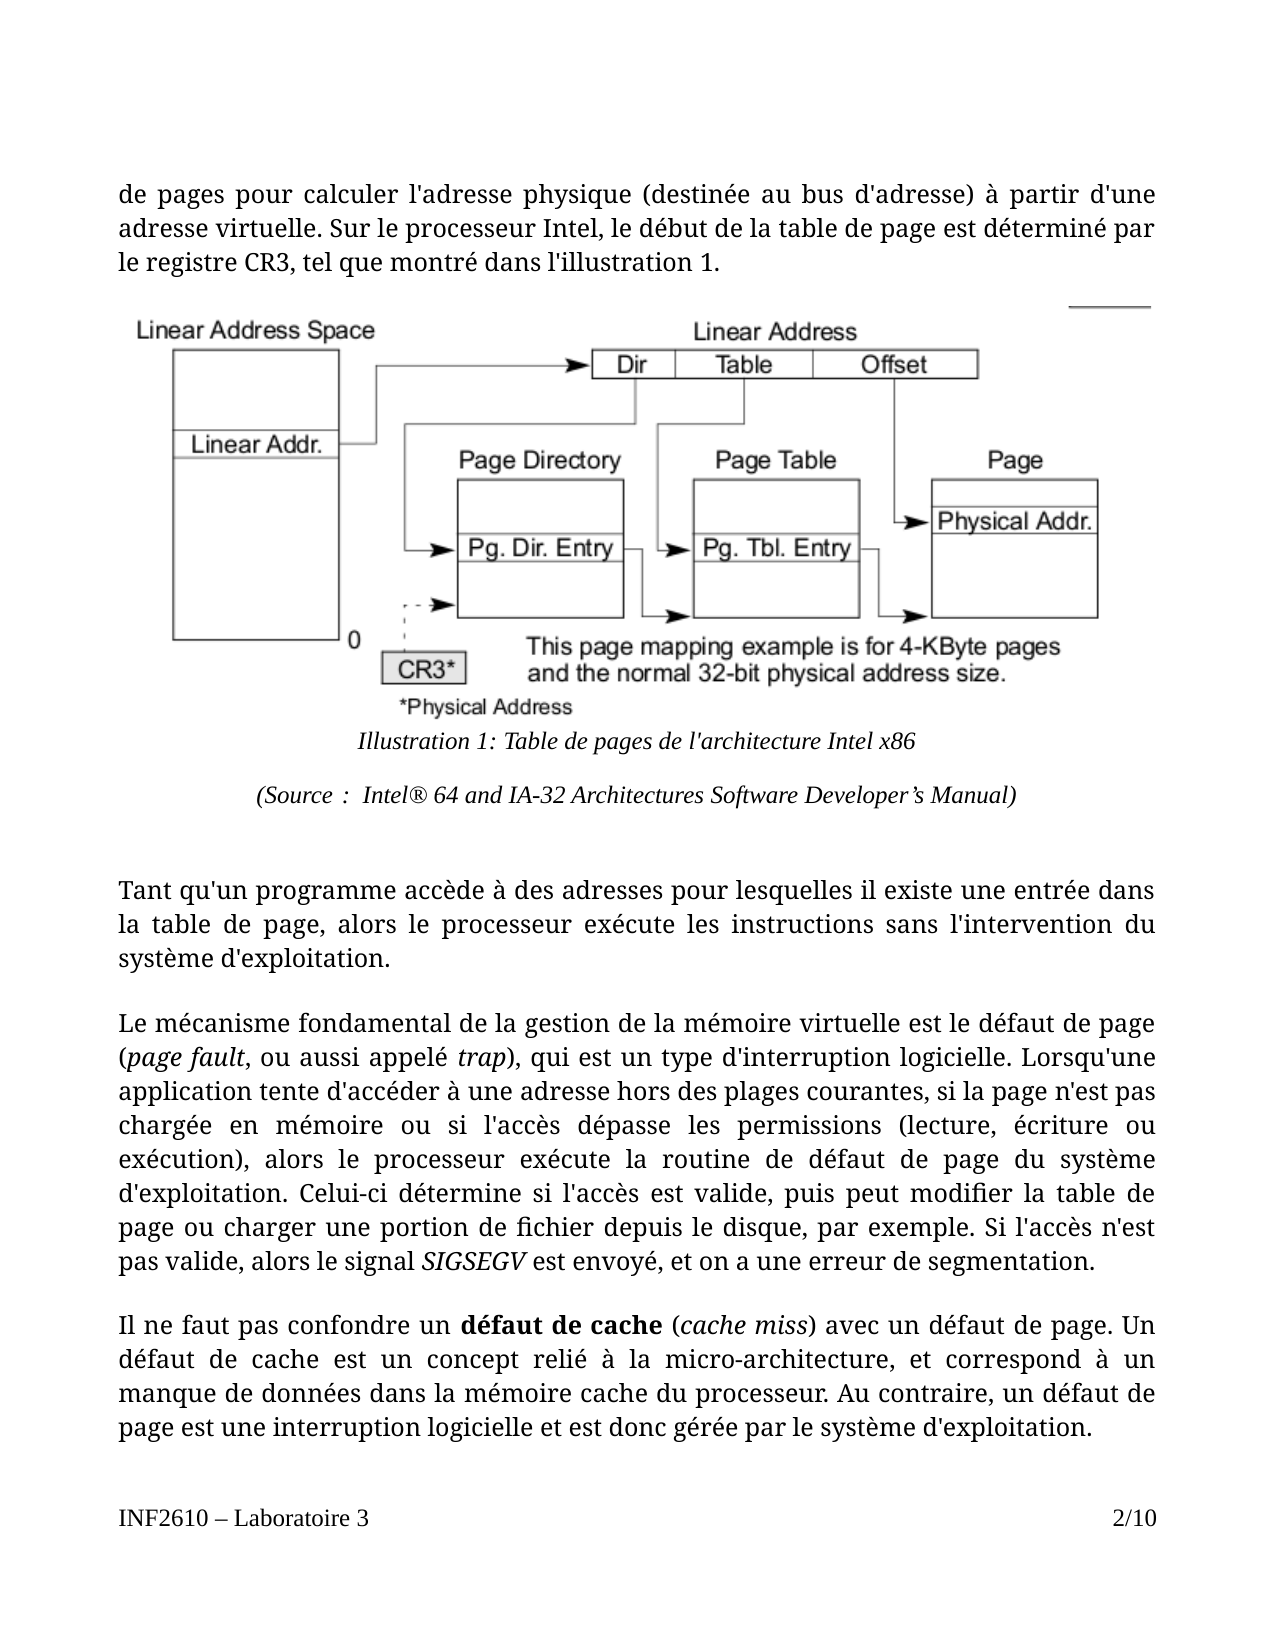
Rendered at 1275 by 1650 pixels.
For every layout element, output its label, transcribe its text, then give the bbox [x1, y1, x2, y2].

text Tant qu'un programme accède à des adresses pour lesquelles il existe une entrée dans la table de page, alors le processeur exécute les instructions sans l'intervention du système d'exploitation. [118, 873, 1157, 975]
text Il ne faut pas confondre un défaut de cache (cache miss) avec un défaut de page. Un défaut de cache est un concept relié à la micro-architecture, et correspond à un manque de données dans la mémoire cache du processeur. Au contraire, un défaut de page est une interruption logicielle et est donc gérée par le système d'exploitation. [118, 1308, 1157, 1444]
text Illustration 1: Table de pages de l'architecture Intel x86 [124, 727, 1151, 755]
text de pages pour calculer l'adresse physique (destinée au bus d'adresse) à partir d'une adresse virtuelle. Sur le processeur Intel, le début de la table de page est déterminé par le registre CR3, tel que montré dans l'illustration 1. [118, 176, 1157, 278]
picture [124, 306, 1152, 727]
text (Source : Intel® 64 and IA-32 Architectures Software Developer’s Manual) [124, 780, 1151, 809]
text Le mécanisme fondamental de la gestion de la mémoire virtuelle est le défaut de page (page fault, ou aussi appelé trap), qui est un type d'interruption logicielle. Lorsqu'une application tente d'accéder à une adresse hors des plages courantes, si la page n'est pas chargée en mémoire ou si l'accès dépasse les permissions (lecture, écriture ou exécution), alors le processeur exécute la routine de défaut de page du système d'exploitation. Celui-ci détermine si l'accès est valide, puis peut modifier la table de page ou charger une portion de fichier depuis le disque, par exemple. Si l'accès n'est pas valide, alors le signal SIGSEGV est envoyé, et on a une erreur de segmentation. [118, 1005, 1157, 1278]
